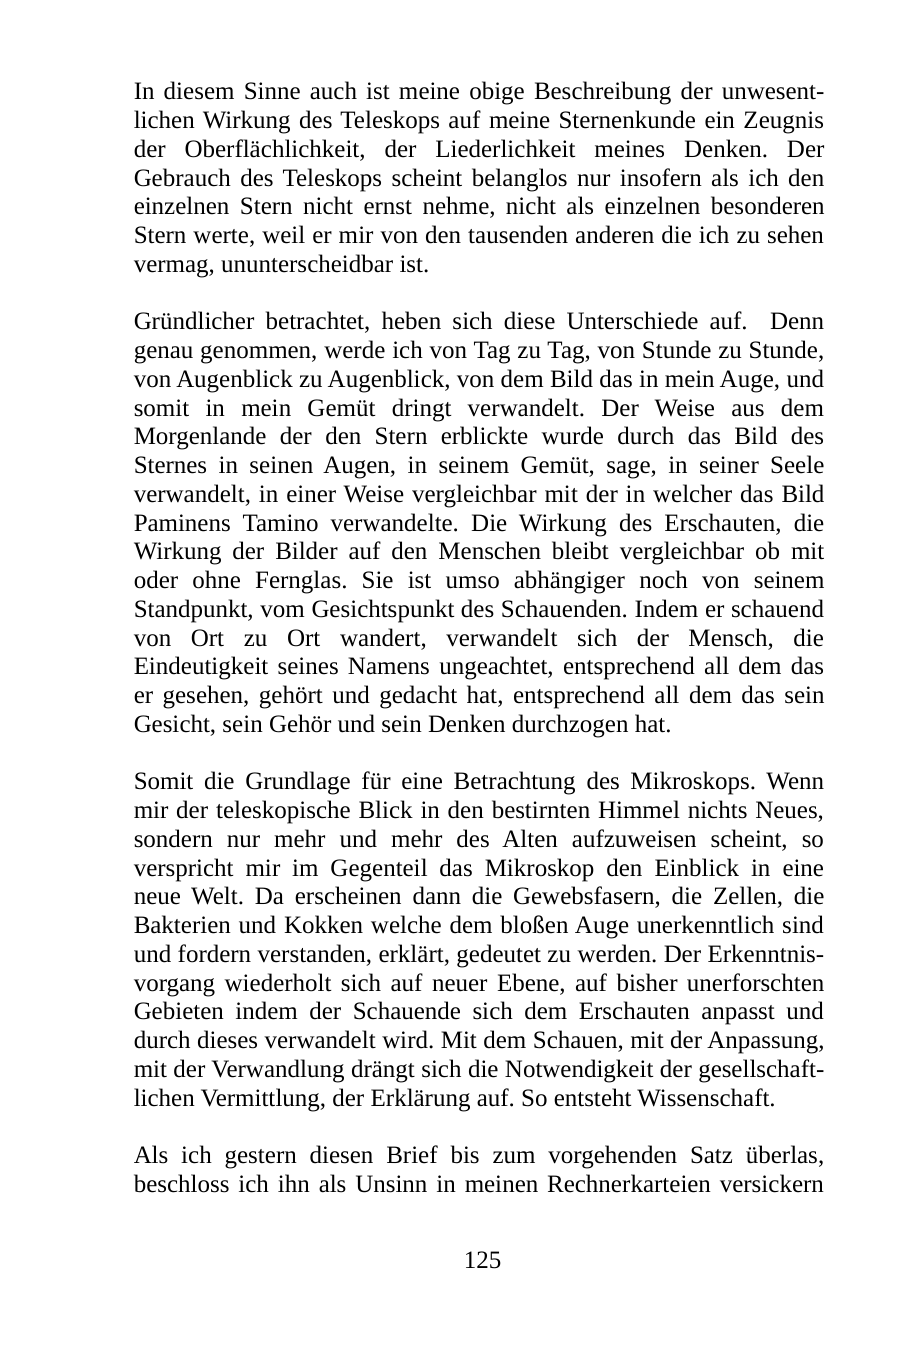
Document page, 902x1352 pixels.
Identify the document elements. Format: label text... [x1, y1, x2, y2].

text Als ich gestern diesen Brief bis zum vorgehenden Satz überlas, beschloss ich ihn als Unsinn in meinen Rechnerkarteien versickern [133, 1140, 825, 1198]
text Somit die Grundlage für eine Betrachtung des Mikroskops. Wenn mir der teleskopische Blick in den bestirnten Himmel nichts Neues, sondern nur mehr und mehr des Alten aufzuweisen scheint, so verspricht mir im Gegenteil das Mikroskop den Einblick in eine neue Welt. Da erscheinen dann die Gewebsfasern, die Zellen, die Bakterien und Kokken welche dem bloßen Auge unerkenntlich sind und fordern verstanden, erklärt, gedeutet zu werden. Der Erkenntnis-vorgang wiederholt sich auf neuer Ebene, auf bisher unerforschten Gebieten indem der Schauende sich dem Erschauten anpasst und durch dieses verwandelt wird. Mit dem Schauen, mit der Anpassung, mit der Verwandlung drängt sich die Notwendigkeit der gesellschaft-lichen Vermittlung, der Erklärung auf. So entsteht Wissenschaft. [133, 766, 825, 1111]
text In diesem Sinne auch ist meine obige Beschreibung der unwesent-lichen Wirkung des Teleskops auf meine Sternenkunde ein Zeugnis der Oberflächlichkeit, der Liederlichkeit meines Denken. Der Gebrauch des Teleskops scheint belanglos nur insofern als ich den einzelnen Stern nicht ernst nehme, nicht als einzelnen besonderen Stern werte, weil er mir von den tausenden anderen die ich zu sehen vermag, ununterscheidbar ist. [133, 76, 825, 278]
text Gründlicher betrachtet, heben sich diese Unterschiede auf. Denn genau genommen, werde ich von Tag zu Tag, von Stunde zu Stunde, von Augenblick zu Augenblick, von dem Bild das in mein Auge, und somit in mein Gemüt dringt verwandelt. Der Weise aus dem Morgenlande der den Stern erblickte wurde durch das Bild des Sternes in seinen Augen, in seinem Gemüt, sage, in seiner Seele verwandelt, in einer Weise vergleichbar mit der in welcher das Bild Paminens Tamino verwandelte. Die Wirkung des Erschauten, die Wirkung der Bilder auf den Menschen bleibt vergleichbar ob mit oder ohne Fernglas. Sie ist umso abhängiger noch von seinem Standpunkt, vom Gesichtspunkt des Schauenden. Indem er schauend von Ort zu Ort wandert, verwandelt sich der Mensch, die Eindeutigkeit seines Namens ungeachtet, entsprechend all dem das er gesehen, gehört und gedacht hat, entsprechend all dem das sein Gesicht, sein Gehör und sein Denken durchzogen hat. [133, 306, 825, 738]
